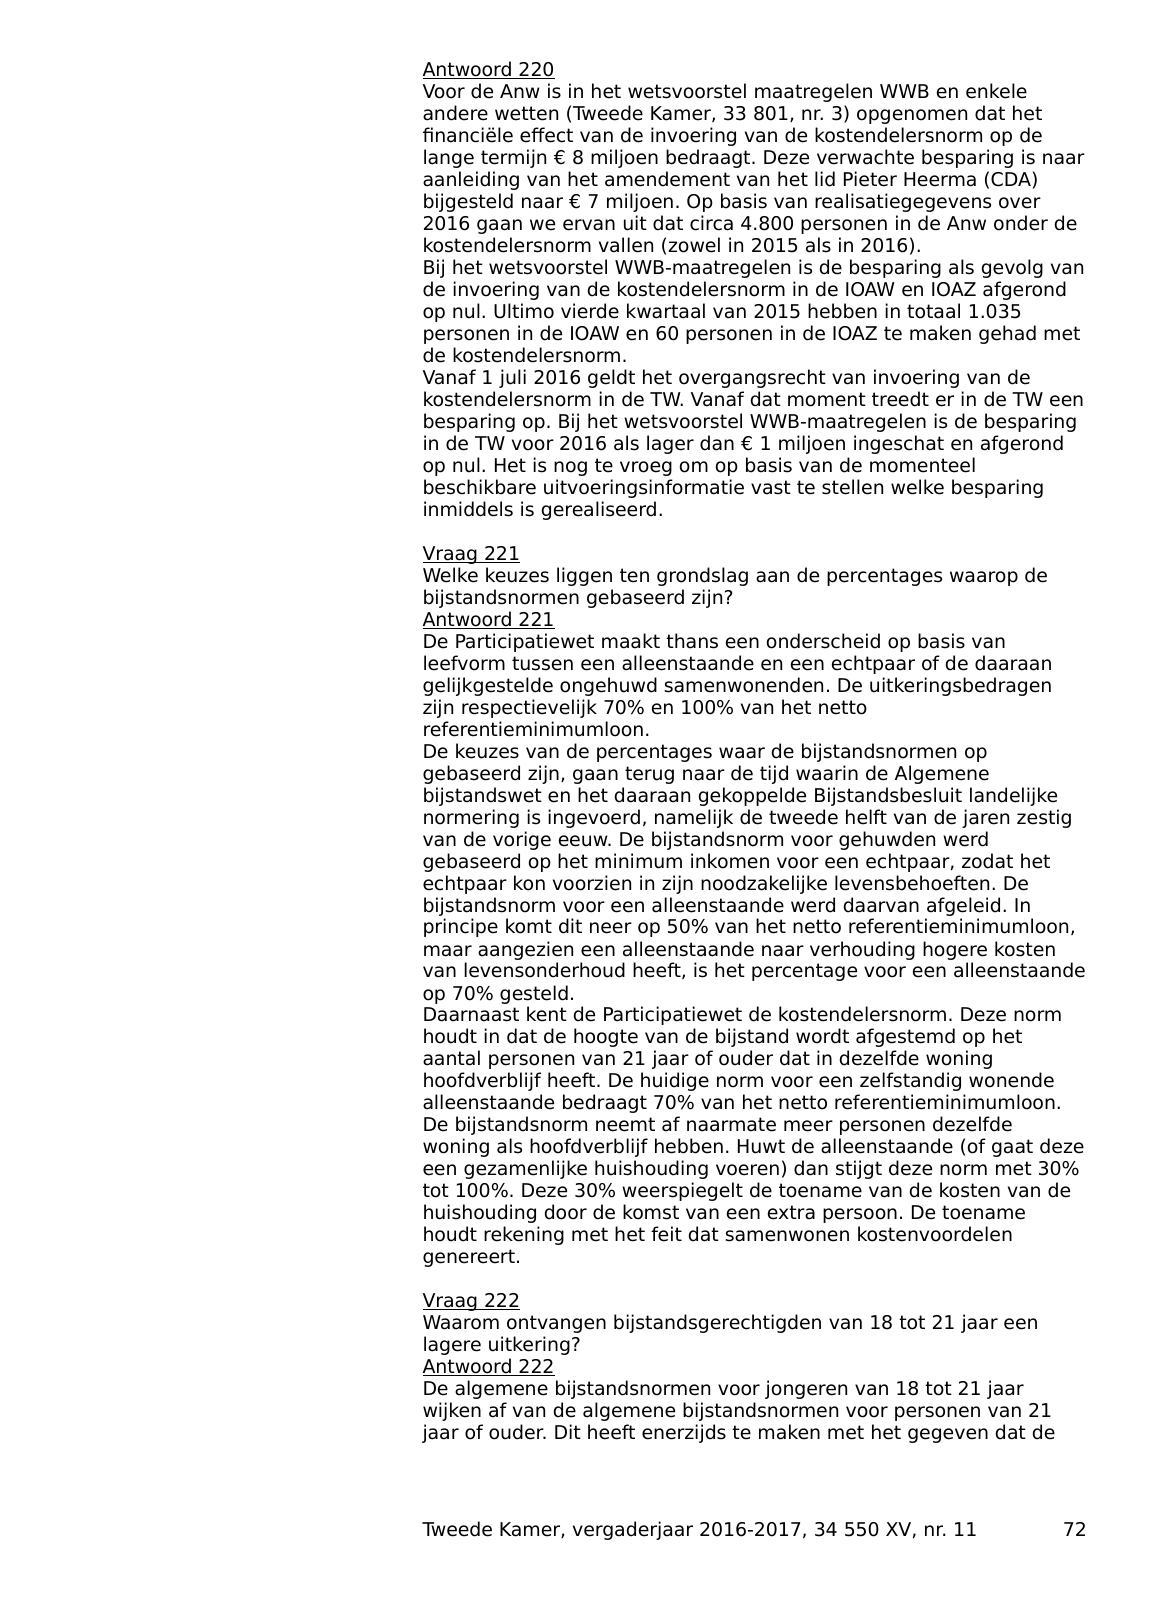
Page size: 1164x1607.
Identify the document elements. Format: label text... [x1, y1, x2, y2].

text Voor de Anw is in het wetsvoorstel maatregelen WWB en enkele andere wetten (Tweede Kamer, 33 801, nr. 3) opgenomen dat het financiële effect van de invoering van de kostendelersnorm op de lange termijn € 8 miljoen bedraagt. Deze verwachte besparing is naar aanleiding van het amendement van het lid Pieter Heerma (CDA) bijgesteld naar € 7 miljoen. Op basis van realisatiegegevens over 2016 gaan we ervan uit dat circa 4.800 personen in de Anw onder de kostendelersnorm vallen (zowel in 2015 als in 2016). [422, 81, 1087, 257]
text Antwoord 222 [422, 1356, 1087, 1378]
text Antwoord 220 [422, 59, 1087, 81]
text Welke keuzes liggen ten grondslag aan de percentages waarop de bijstandsnormen gebaseerd zijn? [422, 565, 1087, 609]
text Daarnaast kent de Participatiewet de kostendelersnorm. Deze norm houdt in dat de hoogte van de bijstand wordt afgestemd op het aantal personen van 21 jaar of ouder dat in dezelfde woning hoofdverblijf heeft. De huidige norm voor een zelfstandig wonende alleenstaande bedraagt 70% van het netto referentieminimumloon. [422, 1004, 1087, 1114]
text De algemene bijstandsnormen voor jongeren van 18 tot 21 jaar wijken af van de algemene bijstandsnormen voor personen van 21 jaar of ouder. Dit heeft enerzijds te maken met het gegeven dat de [422, 1378, 1087, 1444]
text Vraag 222 [422, 1290, 1087, 1312]
text Bij het wetsvoorstel WWB-maatregelen is de besparing als gevolg van de invoering van de kostendelersnorm in de IOAW en IOAZ afgerond op nul. Ultimo vierde kwartaal van 2015 hebben in totaal 1.035 personen in de IOAW en 60 personen in de IOAZ te maken gehad met de kostendelersnorm. [422, 257, 1087, 367]
text De Participatiewet maakt thans een onderscheid op basis van leefvorm tussen een alleenstaande en een echtpaar of de daaraan gelijkgestelde ongehuwd samenwonenden. De uitkeringsbedragen zijn respectievelijk 70% en 100% van het netto referentieminimumloon. [422, 631, 1087, 741]
text De keuzes van de percentages waar de bijstandsnormen op gebaseerd zijn, gaan terug naar de tijd waarin de Algemene bijstandswet en het daaraan gekoppelde Bijstandsbesluit landelijke normering is ingevoerd, namelijk de tweede helft van de jaren zestig van de vorige eeuw. De bijstandsnorm voor gehuwden werd gebaseerd op het minimum inkomen voor een echtpaar, zodat het echtpaar kon voorzien in zijn noodzakelijke levensbehoeften. De bijstandsnorm voor een alleenstaande werd daarvan afgeleid. In principe komt dit neer op 50% van het netto referentieminimumloon, maar aangezien een alleenstaande naar verhouding hogere kosten van levensonderhoud heeft, is het percentage voor een alleenstaande op 70% gesteld. [422, 741, 1087, 1004]
text Vraag 221 [422, 543, 1087, 565]
text Antwoord 221 [422, 609, 1087, 631]
text Waarom ontvangen bijstandsgerechtigden van 18 tot 21 jaar een lagere uitkering? [422, 1312, 1087, 1356]
text Vanaf 1 juli 2016 geldt het overgangsrecht van invoering van de kostendelersnorm in de TW. Vanaf dat moment treedt er in de TW een besparing op. Bij het wetsvoorstel WWB-maatregelen is de besparing in de TW voor 2016 als lager dan € 1 miljoen ingeschat en afgerond op nul. Het is nog te vroeg om op basis van de momenteel beschikbare uitvoeringsinformatie vast te stellen welke besparing inmiddels is gerealiseerd. [422, 367, 1087, 521]
text De bijstandsnorm neemt af naarmate meer personen dezelfde woning als hoofdverblijf hebben. Huwt de alleenstaande (of gaat deze een gezamenlijke huishouding voeren) dan stijgt deze norm met 30% tot 100%. Deze 30% weerspiegelt de toename van de kosten van de huishouding door de komst van een extra persoon. De toename houdt rekening met het feit dat samenwonen kostenvoordelen genereert. [422, 1114, 1087, 1268]
